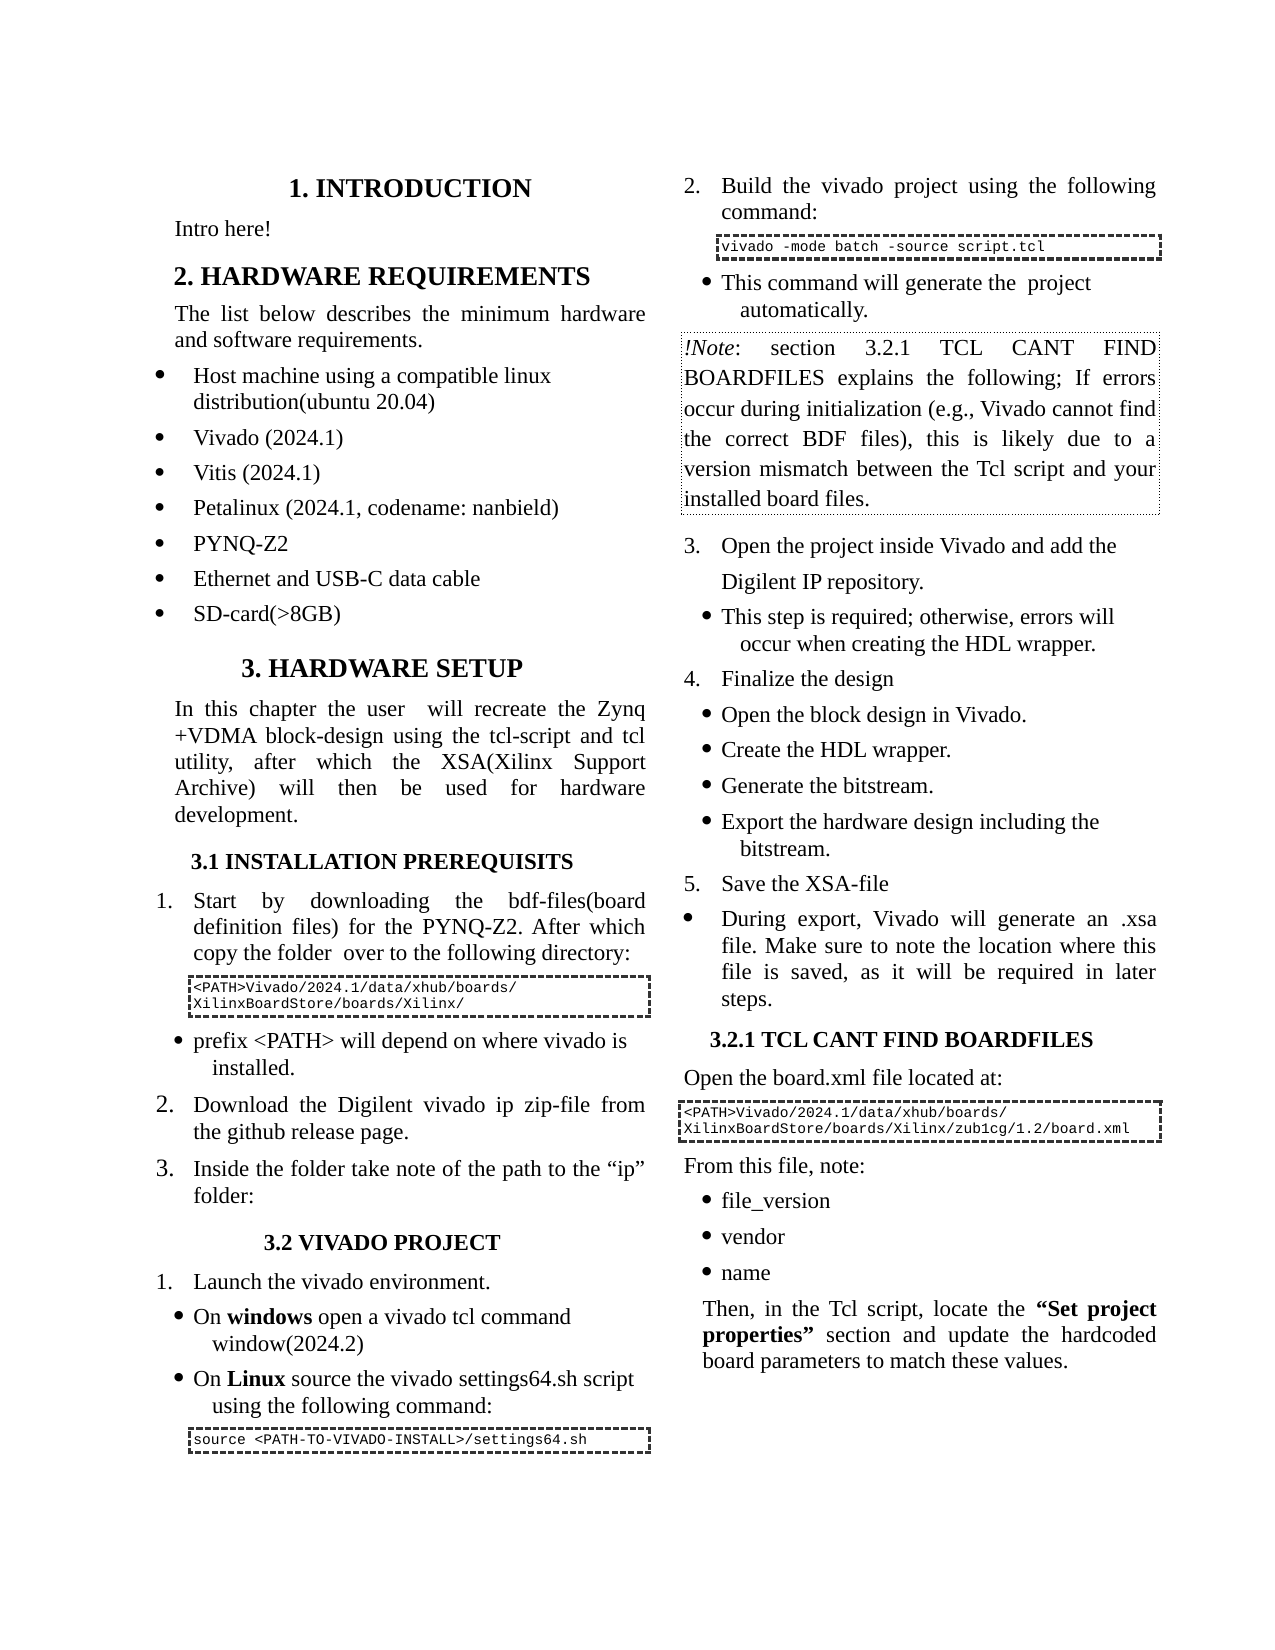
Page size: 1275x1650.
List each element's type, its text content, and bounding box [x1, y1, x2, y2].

list <PATH>Vivado/2024.1/data/xhub/boards/XilinxBoardStore/boards/Xilinx/ [188, 975, 646, 1018]
list Finalize the design [683, 665, 1157, 692]
list Vitis (2024.1) [156, 459, 646, 485]
list Save the XSA-file [683, 870, 1157, 896]
list Build the vivado project using the following command: [683, 172, 1157, 224]
subtitle 3.2 VIVADO PROJECT [118, 1229, 646, 1255]
list PYNQ-Z2 [156, 530, 646, 556]
text <PATH>Vivado/2024.1/data/xhub/boards/XilinxBoardStore/boards/Xilinx/zub1cg/1.2/board.xml [678, 1100, 1162, 1143]
list vendor [702, 1223, 1157, 1250]
list This command will generate the project automatically. [702, 269, 1157, 323]
list Ethernet and USB-C data cable [156, 565, 646, 591]
list Download the Digilent vivado ip zip-file from the github release page. [156, 1089, 646, 1144]
list Vivado (2024.1) [156, 424, 646, 450]
text The list below describes the minimum hardware and software requirements. [174, 300, 646, 353]
text Intro here! [174, 216, 646, 242]
list On windows open a vivado tcl command window(2024.2) [174, 1303, 646, 1356]
list prefix <PATH> will depend on where vivado is installed. [174, 1027, 646, 1080]
subtitle 3. HARDWARE SETUP [118, 652, 646, 683]
text source <PATH-TO-VIVADO-INSTALL>/settings64.sh [188, 1427, 646, 1454]
subtitle 3.1 INSTALLATION PREREQUISITS [118, 848, 646, 874]
list During export, Vivado will generate an .xsa file. Make sure to note the location where this file is saved, as it will be required in later steps. [683, 905, 1157, 1011]
list SD-card(>8GB) [156, 600, 646, 627]
text In this chapter the user will recreate the Zynq +VDMA block-design using the tcl-script and tcl utility, after which the XSA(Xilinx Support Archive) will then be used for hardware development. [174, 695, 646, 827]
list Digilent IP repository. [683, 568, 1157, 594]
list Start by downloading the bdf-files(board definition files) for the PYNQ-Z2. After which copy the folder over to the following directory: [156, 887, 646, 966]
text From this file, note: [683, 1152, 1157, 1179]
list Petalinux (2024.1, codename: nanbield) [156, 494, 646, 521]
list Inside the folder take note of the path to the “ip” folder: [156, 1153, 646, 1208]
list Open the block design in Vivado. [702, 701, 1176, 727]
list Create the HDL wrapper. [702, 736, 1157, 763]
list Open the project inside Vivado and add the [683, 533, 1157, 559]
list This step is required; otherwise, errors will occur when creating the HDL wrapper. [702, 603, 1157, 656]
list Launch the vivado environment. [156, 1268, 646, 1294]
subtitle 3.2.1 TCL CANT FIND BOARDFILES [646, 1026, 1157, 1052]
list Export the hardware design including the bitstream. [702, 808, 1157, 861]
list name [702, 1259, 1157, 1286]
list On Linux source the vivado settings64.sh script using the following command: [174, 1365, 646, 1418]
subtitle 1. INTRODUCTION [174, 172, 646, 203]
list file_version [702, 1188, 1157, 1214]
text Then, in the Tcl script, locate the “Set project properties” section and update the hardcoded board parameters to match these values. [702, 1295, 1157, 1374]
text vivado -mode batch -source script.tcl [716, 233, 1162, 261]
list Generate the bitstream. [702, 772, 1157, 799]
list Host machine using a compatible linux distribution(ubuntu 20.04) [156, 362, 646, 415]
subtitle 2. HARDWARE REQUIREMENTS [118, 260, 646, 291]
text Open the board.xml file located at: [683, 1064, 1157, 1091]
text !Note: section 3.2.1 TCL CANT FIND BOARDFILES explains the following; If errors occur during initialization (e.g., Vivado cannot find the correct BDF files), this is likely due to a version mismatch between the Tcl script and your installed board files. [681, 332, 1159, 514]
